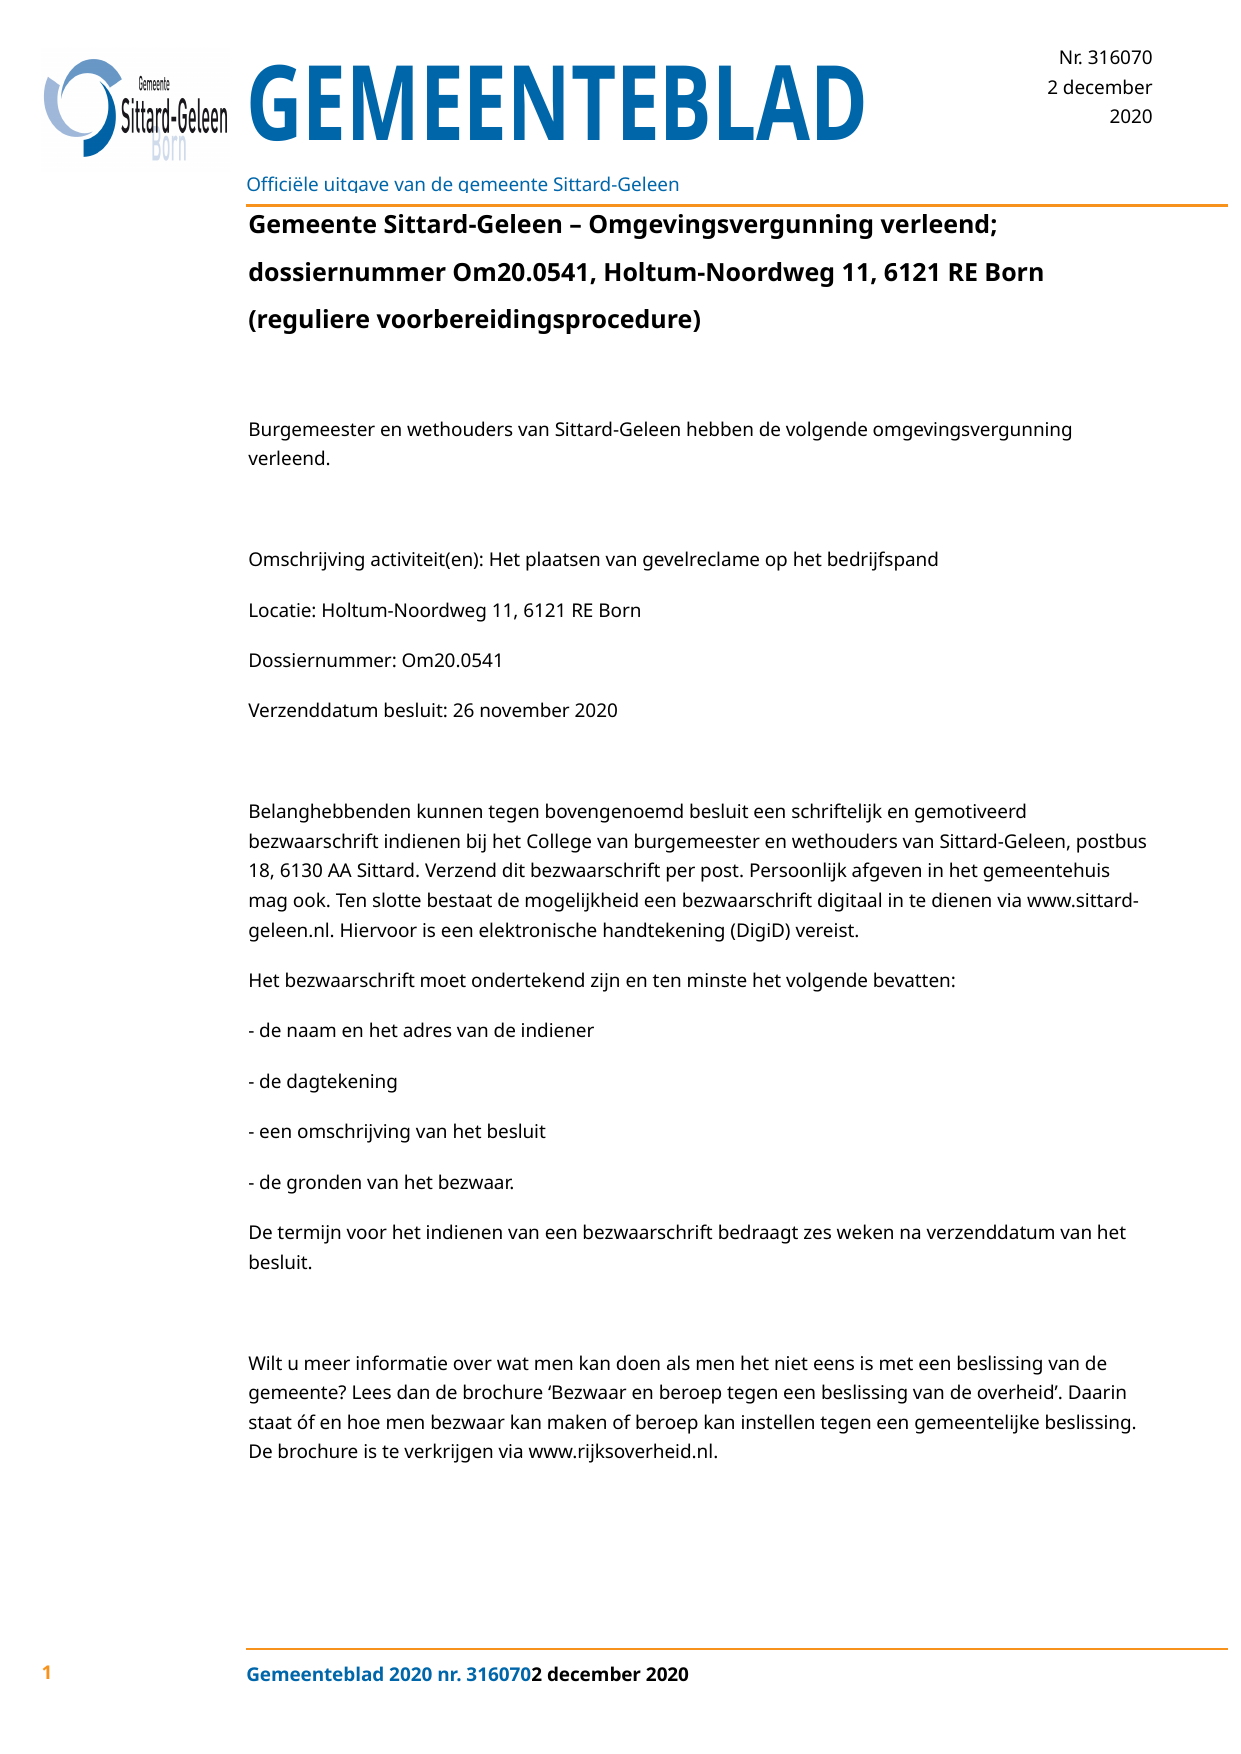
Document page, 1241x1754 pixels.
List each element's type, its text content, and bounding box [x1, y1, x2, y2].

text - een omschrijving van het besluit [248, 1118, 1152, 1144]
text Het bezwaarschrift moet ondertekend zijn en ten minste het volgende bevatten: [248, 967, 1152, 993]
text Burgemeester en wethouders van Sittard-Geleen hebben de volgende omgevingsvergunning verleend. [248, 416, 1152, 471]
text Locatie: Holtum-Noordweg 11, 6121 RE Born [248, 597, 1152, 622]
text - de naam en het adres van de indiener [248, 1018, 1152, 1043]
text De termijn voor het indienen van een bezwaarschrift bedraagt zes weken na verzenddatum van het besluit. [248, 1219, 1152, 1274]
text - de gronden van het bezwaar. [248, 1169, 1152, 1194]
text Gemeente Sittard-Geleen – Omgevingsvergunning verleend; dossiernummer Om20.0541, Holtum-Noordweg 11, 6121 RE Born (reguliere voorbereidingsprocedure) [248, 207, 1152, 336]
text - de dagtekening [248, 1068, 1152, 1094]
text Dossiernummer: Om20.0541 [248, 647, 1152, 673]
text Belanghebbenden kunnen tegen bovengenoemd besluit een schriftelijk en gemotiveerd bezwaarschrift indienen bij het College van burgemeester en wethouders van Sittard-Geleen, postbus 18, 6130 AA Sittard. Verzend dit bezwaarschrift per post. Persoonlijk afgeven in het gemeentehuis mag ook. Ten slotte bestaat de mogelijkheid een bezwaarschrift digitaal in te dienen via www.sittard-geleen.nl. Hiervoor is een elektronische handtekening (DigiD) vereist. [248, 798, 1152, 942]
picture [41, 47, 231, 172]
text Omschrijving activiteit(en): Het plaatsen van gevelreclame op het bedrijfspand [248, 546, 1152, 572]
text Verzenddatum besluit: 26 november 2020 [248, 698, 1152, 723]
text Wilt u meer informatie over wat men kan doen als men het niet eens is met een beslissing van de gemeente? Lees dan de brochure ‘Bezwaar en beroep tegen een beslissing van de overheid’. Daarin staat óf en hoe men bezwaar kan maken of beroep kan instellen tegen een gemeentelijke beslissing. De brochure is te verkrijgen via www.rijksoverheid.nl. [248, 1350, 1152, 1464]
